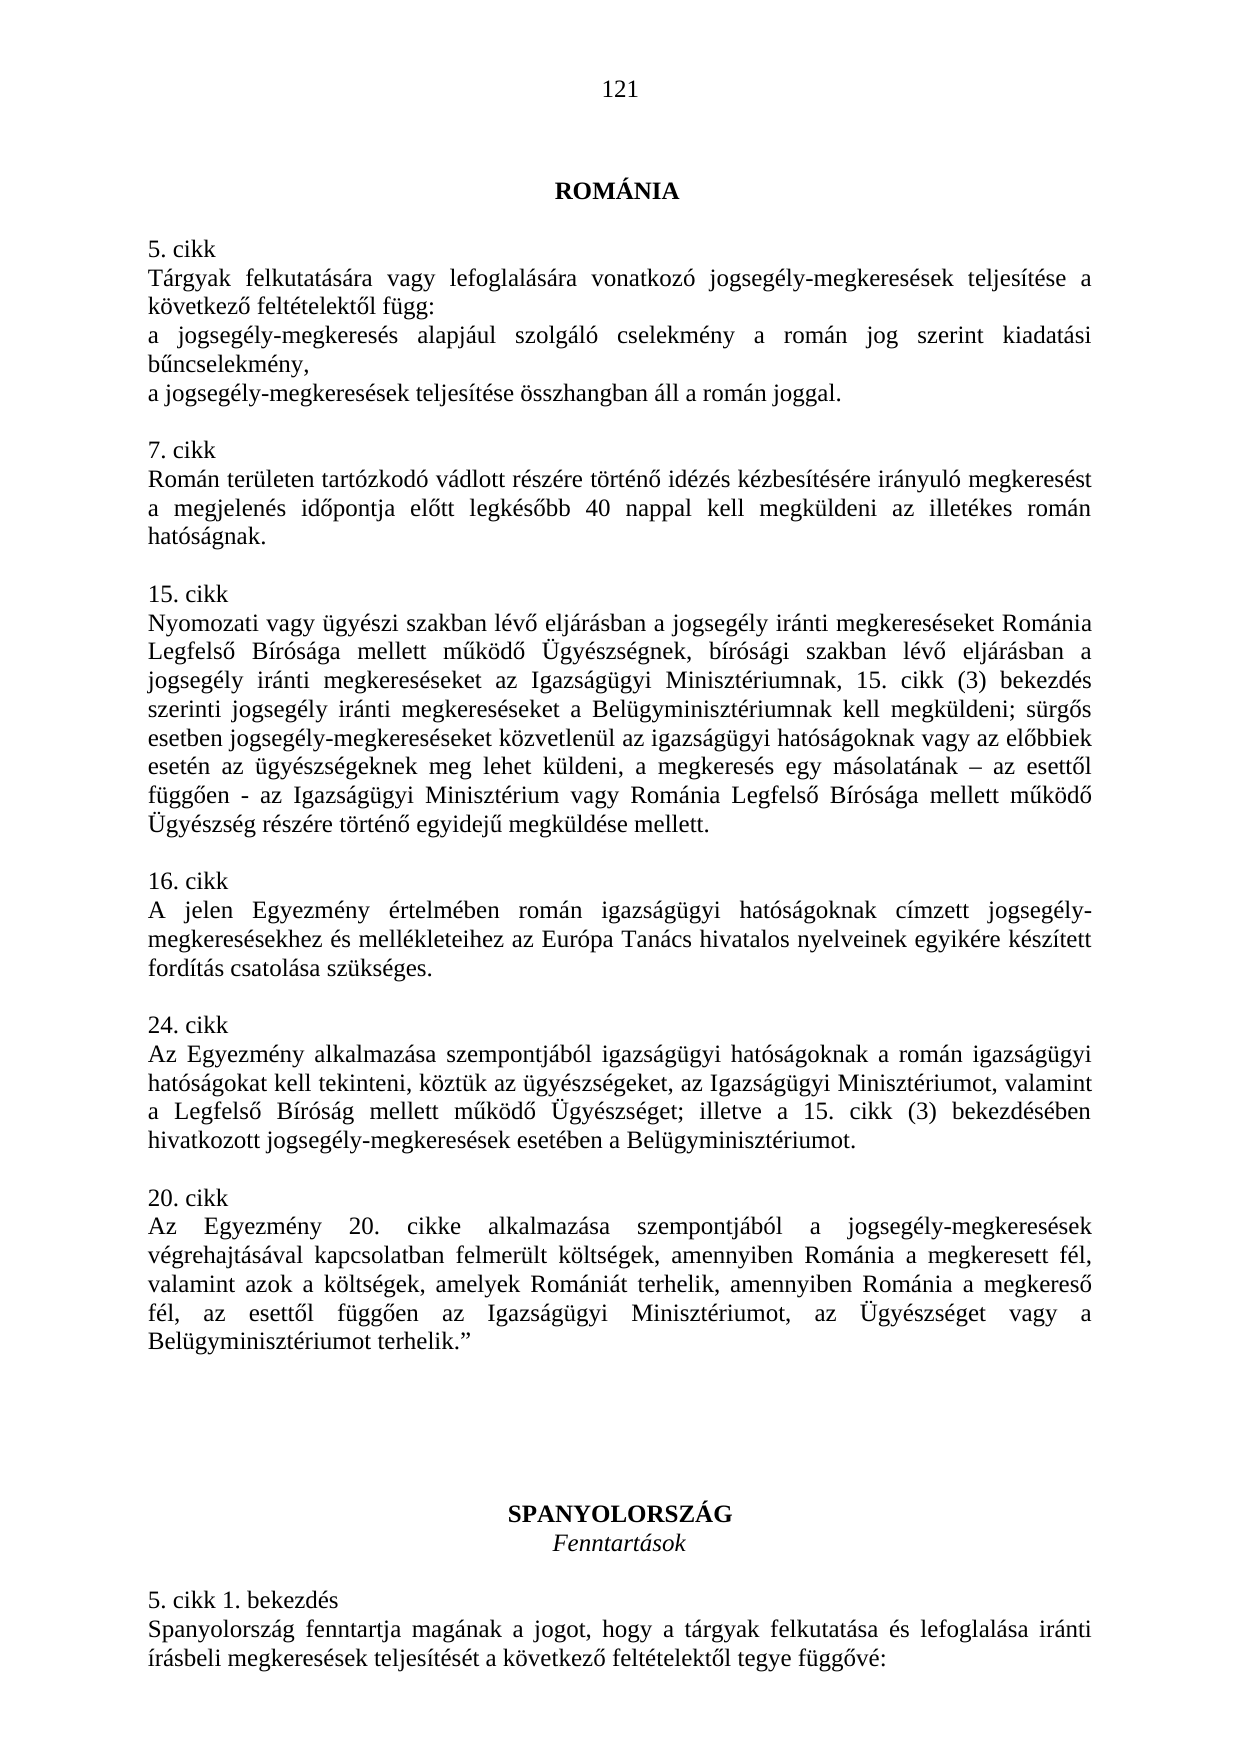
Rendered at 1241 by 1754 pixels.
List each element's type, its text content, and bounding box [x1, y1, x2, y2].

text Tárgyak felkutatására vagy lefoglalására vonatkozó jogsegély-megkeresések teljesítése a következő feltételektől függ: [148, 263, 1093, 320]
text Spanyolország fenntartja magának a jogot, hogy a tárgyak felkutatása és lefoglalása iránti írásbeli megkeresések teljesítését a következő feltételektől tegye függővé: [148, 1614, 1093, 1671]
text ROMÁNIA [148, 176, 1093, 205]
text 24. cikk [148, 1010, 1093, 1039]
text Az Egyezmény alkalmazása szempontjából igazságügyi hatóságoknak a román igazságügyi hatóságokat kell tekinteni, köztük az ügyészségeket, az Igazságügyi Minisztériumot, valamint a Legfelső Bíróság mellett működő Ügyészséget; illetve a 15. cikk (3) bekezdésében hivatkozott jogsegély-megkeresések esetében a Belügyminisztériumot. [148, 1039, 1093, 1154]
text Nyomozati vagy ügyészi szakban lévő eljárásban a jogsegély iránti megkereséseket Románia Legfelső Bírósága mellett működő Ügyészségnek, bírósági szakban lévő eljárásban a jogsegély iránti megkereséseket az Igazságügyi Minisztériumnak, 15. cikk (3) bekezdés szerinti jogsegély iránti megkereséseket a Belügyminisztériumnak kell megküldeni; sürgős esetben jogsegély-megkereséseket közvetlenül az igazságügyi hatóságoknak vagy az előbbiek esetén az ügyészségeknek meg lehet küldeni, a megkeresés egy másolatának – az esettől függően - az Igazságügyi Minisztérium vagy Románia Legfelső Bírósága mellett működő Ügyészség részére történő egyidejű megküldése mellett. [148, 608, 1093, 838]
text Román területen tartózkodó vádlott részére történő idézés kézbesítésére irányuló megkeresést a megjelenés időpontja előtt legkésőbb 40 nappal kell megküldeni az illetékes román hatóságnak. [148, 464, 1093, 550]
text 5. cikk [148, 234, 1093, 263]
text 15. cikk [148, 579, 1093, 608]
text a jogsegély-megkeresés alapjául szolgáló cselekmény a román jog szerint kiadatási bűncselekmény, [148, 320, 1093, 378]
text a jogsegély-megkeresések teljesítése összhangban áll a román joggal. [148, 378, 1093, 406]
text 20. cikk [148, 1183, 1093, 1211]
text Az Egyezmény 20. cikke alkalmazása szempontjából a jogsegély-megkeresések végrehajtásával kapcsolatban felmerült költségek, amennyiben Románia a megkeresett fél, valamint azok a költségek, amelyek Romániát terhelik, amennyiben Románia a megkereső fél, az esettől függően az Igazságügyi Minisztériumot, az Ügyészséget vagy a Belügyminisztériumot terhelik.” [148, 1211, 1093, 1355]
text SPANYOLORSZÁG [148, 1499, 1093, 1528]
text Fenntartások [148, 1528, 1093, 1556]
text 7. cikk [148, 435, 1093, 464]
text A jelen Egyezmény értelmében román igazságügyi hatóságoknak címzett jogsegély-megkeresésekhez és mellékleteihez az Európa Tanács hivatalos nyelveinek egyikére készített fordítás csatolása szükséges. [148, 895, 1093, 981]
text 5. cikk 1. bekezdés [148, 1585, 1093, 1614]
text 16. cikk [148, 866, 1093, 895]
